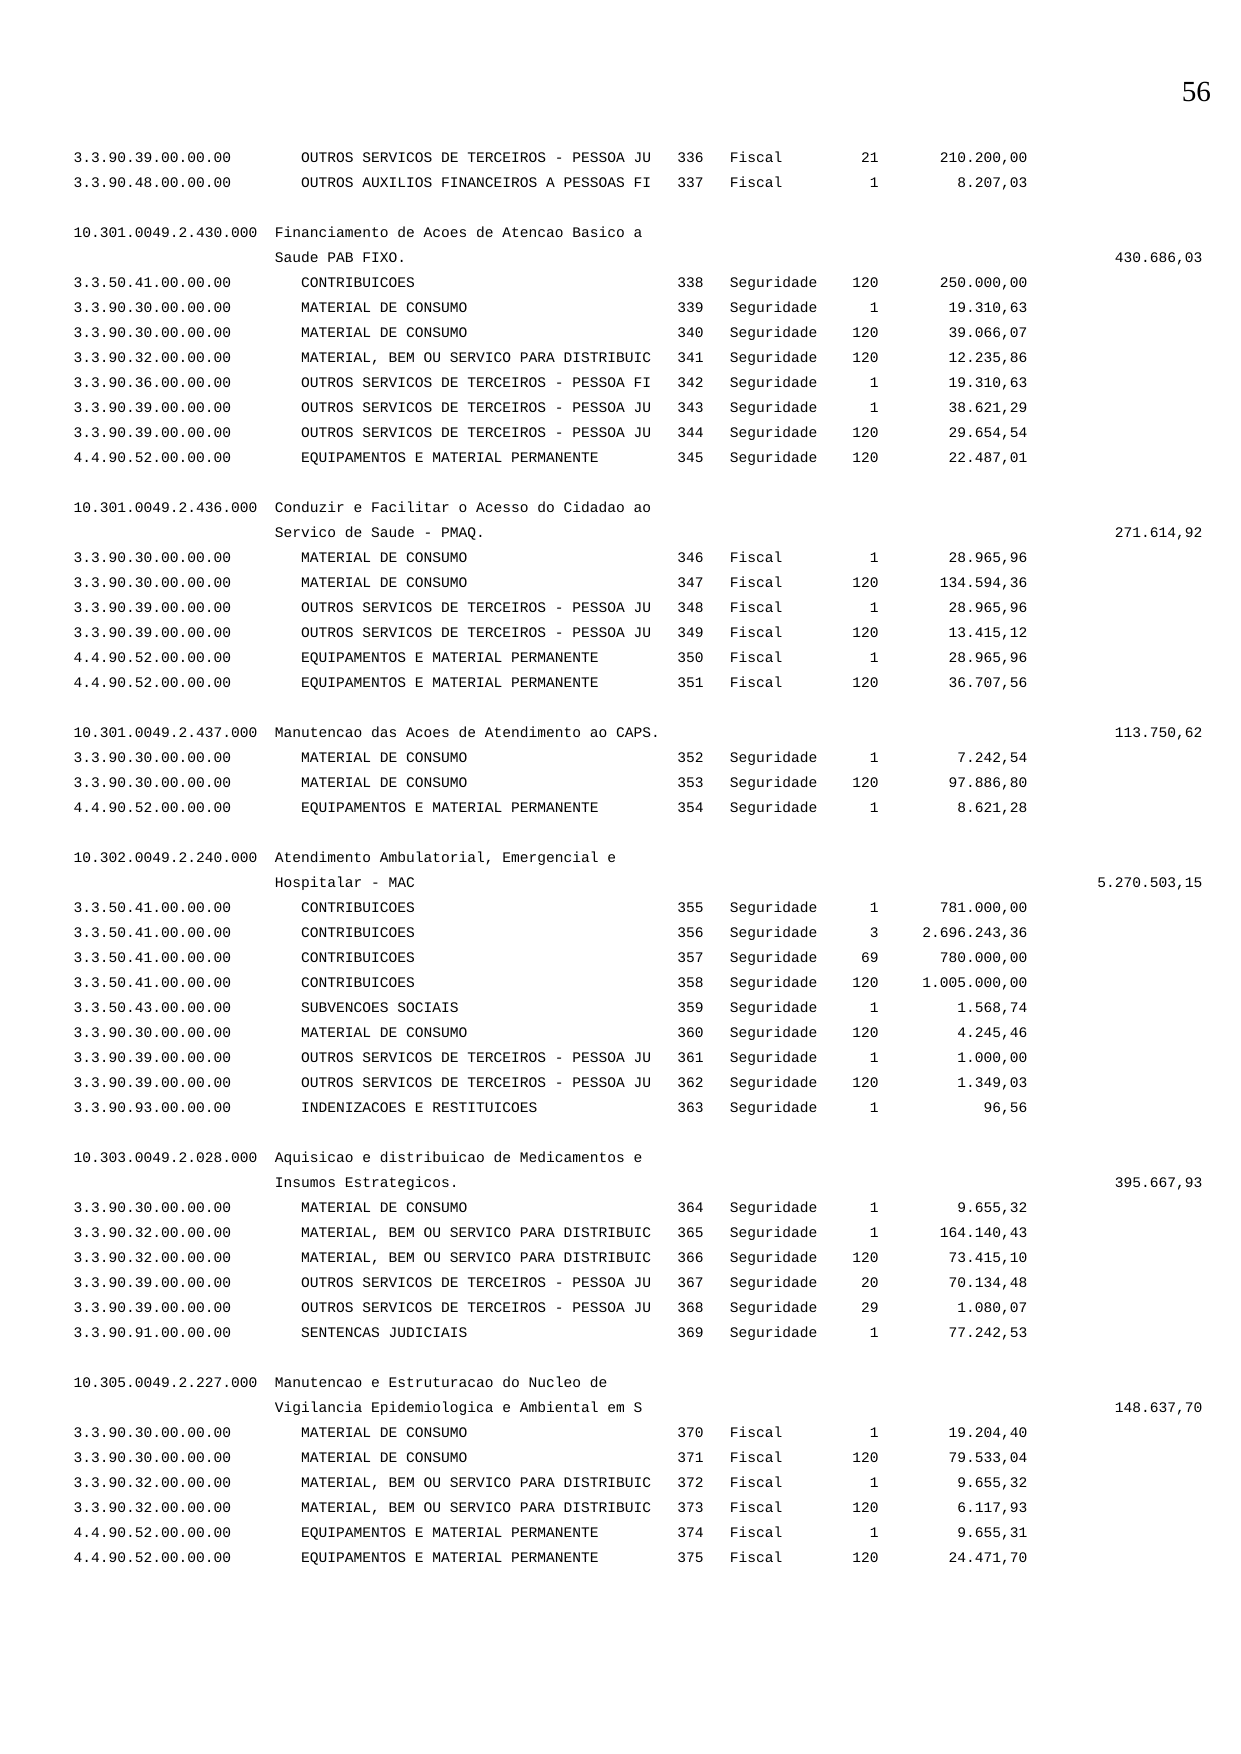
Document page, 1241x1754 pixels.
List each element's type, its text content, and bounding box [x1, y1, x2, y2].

text 10.303.0049.2.028.000 Aquisicao e distribuicao de Medicamentos e [29, 1143, 1211, 1168]
text 10.305.0049.2.227.000 Manutencao e Estruturacao do Nucleo de [29, 1368, 1211, 1393]
text 10.301.0049.2.437.000 Manutencao das Acoes de Atendimento ao CAPS. 113.750,62 [29, 718, 1211, 743]
text 3.3.90.48.00.00.00 OUTROS AUXILIOS FINANCEIROS A PESSOAS FI 337 Fiscal 1 8.207,03 [29, 168, 1211, 193]
text 3.3.50.41.00.00.00 CONTRIBUICOES 356 Seguridade 3 2.696.243,36 [29, 918, 1211, 943]
text Saude PAB FIXO. 430.686,03 [29, 243, 1211, 268]
text 3.3.90.32.00.00.00 MATERIAL, BEM OU SERVICO PARA DISTRIBUIC 372 Fiscal 1 9.655,32 [29, 1468, 1211, 1493]
text 3.3.90.30.00.00.00 MATERIAL DE CONSUMO 360 Seguridade 120 4.245,46 [29, 1018, 1211, 1043]
text 4.4.90.52.00.00.00 EQUIPAMENTOS E MATERIAL PERMANENTE 375 Fiscal 120 24.471,70 [29, 1543, 1211, 1568]
text 3.3.90.30.00.00.00 MATERIAL DE CONSUMO 340 Seguridade 120 39.066,07 [29, 318, 1211, 343]
text 3.3.90.39.00.00.00 OUTROS SERVICOS DE TERCEIROS - PESSOA JU 349 Fiscal 120 13.415,12 [29, 618, 1211, 643]
text 3.3.90.93.00.00.00 INDENIZACOES E RESTITUICOES 363 Seguridade 1 96,56 [29, 1093, 1211, 1118]
text 4.4.90.52.00.00.00 EQUIPAMENTOS E MATERIAL PERMANENTE 350 Fiscal 1 28.965,96 [29, 643, 1211, 668]
text 3.3.90.39.00.00.00 OUTROS SERVICOS DE TERCEIROS - PESSOA JU 343 Seguridade 1 38.621,29 [29, 393, 1211, 418]
text 3.3.50.41.00.00.00 CONTRIBUICOES 355 Seguridade 1 781.000,00 [29, 893, 1211, 918]
text 3.3.90.30.00.00.00 MATERIAL DE CONSUMO 347 Fiscal 120 134.594,36 [29, 568, 1211, 593]
text 3.3.90.30.00.00.00 MATERIAL DE CONSUMO 371 Fiscal 120 79.533,04 [29, 1443, 1211, 1468]
text 4.4.90.52.00.00.00 EQUIPAMENTOS E MATERIAL PERMANENTE 345 Seguridade 120 22.487,01 [29, 443, 1211, 468]
text 3.3.50.43.00.00.00 SUBVENCOES SOCIAIS 359 Seguridade 1 1.568,74 [29, 993, 1211, 1018]
text 10.302.0049.2.240.000 Atendimento Ambulatorial, Emergencial e [29, 843, 1211, 868]
text 3.3.90.30.00.00.00 MATERIAL DE CONSUMO 370 Fiscal 1 19.204,40 [29, 1418, 1211, 1443]
text 4.4.90.52.00.00.00 EQUIPAMENTOS E MATERIAL PERMANENTE 351 Fiscal 120 36.707,56 [29, 668, 1211, 693]
text 4.4.90.52.00.00.00 EQUIPAMENTOS E MATERIAL PERMANENTE 354 Seguridade 1 8.621,28 [29, 793, 1211, 818]
text 3.3.90.30.00.00.00 MATERIAL DE CONSUMO 352 Seguridade 1 7.242,54 [29, 743, 1211, 768]
text 3.3.90.39.00.00.00 OUTROS SERVICOS DE TERCEIROS - PESSOA JU 362 Seguridade 120 1.349,03 [29, 1068, 1211, 1093]
text 3.3.90.32.00.00.00 MATERIAL, BEM OU SERVICO PARA DISTRIBUIC 365 Seguridade 1 164.140,43 [29, 1218, 1211, 1243]
text 3.3.90.30.00.00.00 MATERIAL DE CONSUMO 364 Seguridade 1 9.655,32 [29, 1193, 1211, 1218]
text Vigilancia Epidemiologica e Ambiental em S 148.637,70 [29, 1393, 1211, 1418]
text 3.3.90.39.00.00.00 OUTROS SERVICOS DE TERCEIROS - PESSOA JU 344 Seguridade 120 29.654,54 [29, 418, 1211, 443]
text 3.3.90.32.00.00.00 MATERIAL, BEM OU SERVICO PARA DISTRIBUIC 341 Seguridade 120 12.235,86 [29, 343, 1211, 368]
text 3.3.90.39.00.00.00 OUTROS SERVICOS DE TERCEIROS - PESSOA JU 368 Seguridade 29 1.080,07 [29, 1293, 1211, 1318]
text Insumos Estrategicos. 395.667,93 [29, 1168, 1211, 1193]
text 3.3.50.41.00.00.00 CONTRIBUICOES 338 Seguridade 120 250.000,00 [29, 268, 1211, 293]
text 3.3.90.32.00.00.00 MATERIAL, BEM OU SERVICO PARA DISTRIBUIC 366 Seguridade 120 73.415,10 [29, 1243, 1211, 1268]
text 3.3.90.36.00.00.00 OUTROS SERVICOS DE TERCEIROS - PESSOA FI 342 Seguridade 1 19.310,63 [29, 368, 1211, 393]
text 3.3.90.30.00.00.00 MATERIAL DE CONSUMO 339 Seguridade 1 19.310,63 [29, 293, 1211, 318]
text 3.3.90.32.00.00.00 MATERIAL, BEM OU SERVICO PARA DISTRIBUIC 373 Fiscal 120 6.117,93 [29, 1493, 1211, 1518]
text 3.3.90.39.00.00.00 OUTROS SERVICOS DE TERCEIROS - PESSOA JU 336 Fiscal 21 210.200,00 [29, 143, 1211, 168]
text 10.301.0049.2.436.000 Conduzir e Facilitar o Acesso do Cidadao ao [29, 493, 1211, 518]
text 3.3.90.30.00.00.00 MATERIAL DE CONSUMO 346 Fiscal 1 28.965,96 [29, 543, 1211, 568]
text 3.3.90.39.00.00.00 OUTROS SERVICOS DE TERCEIROS - PESSOA JU 348 Fiscal 1 28.965,96 [29, 593, 1211, 618]
text 3.3.90.39.00.00.00 OUTROS SERVICOS DE TERCEIROS - PESSOA JU 367 Seguridade 20 70.134,48 [29, 1268, 1211, 1293]
text 3.3.50.41.00.00.00 CONTRIBUICOES 358 Seguridade 120 1.005.000,00 [29, 968, 1211, 993]
text 10.301.0049.2.430.000 Financiamento de Acoes de Atencao Basico a [29, 218, 1211, 243]
text 3.3.90.39.00.00.00 OUTROS SERVICOS DE TERCEIROS - PESSOA JU 361 Seguridade 1 1.000,00 [29, 1043, 1211, 1068]
text Servico de Saude - PMAQ. 271.614,92 [29, 518, 1211, 543]
text 3.3.90.30.00.00.00 MATERIAL DE CONSUMO 353 Seguridade 120 97.886,80 [29, 768, 1211, 793]
text 3.3.90.91.00.00.00 SENTENCAS JUDICIAIS 369 Seguridade 1 77.242,53 [29, 1318, 1211, 1343]
text 4.4.90.52.00.00.00 EQUIPAMENTOS E MATERIAL PERMANENTE 374 Fiscal 1 9.655,31 [29, 1518, 1211, 1543]
text Hospitalar - MAC 5.270.503,15 [29, 868, 1211, 893]
text 3.3.50.41.00.00.00 CONTRIBUICOES 357 Seguridade 69 780.000,00 [29, 943, 1211, 968]
